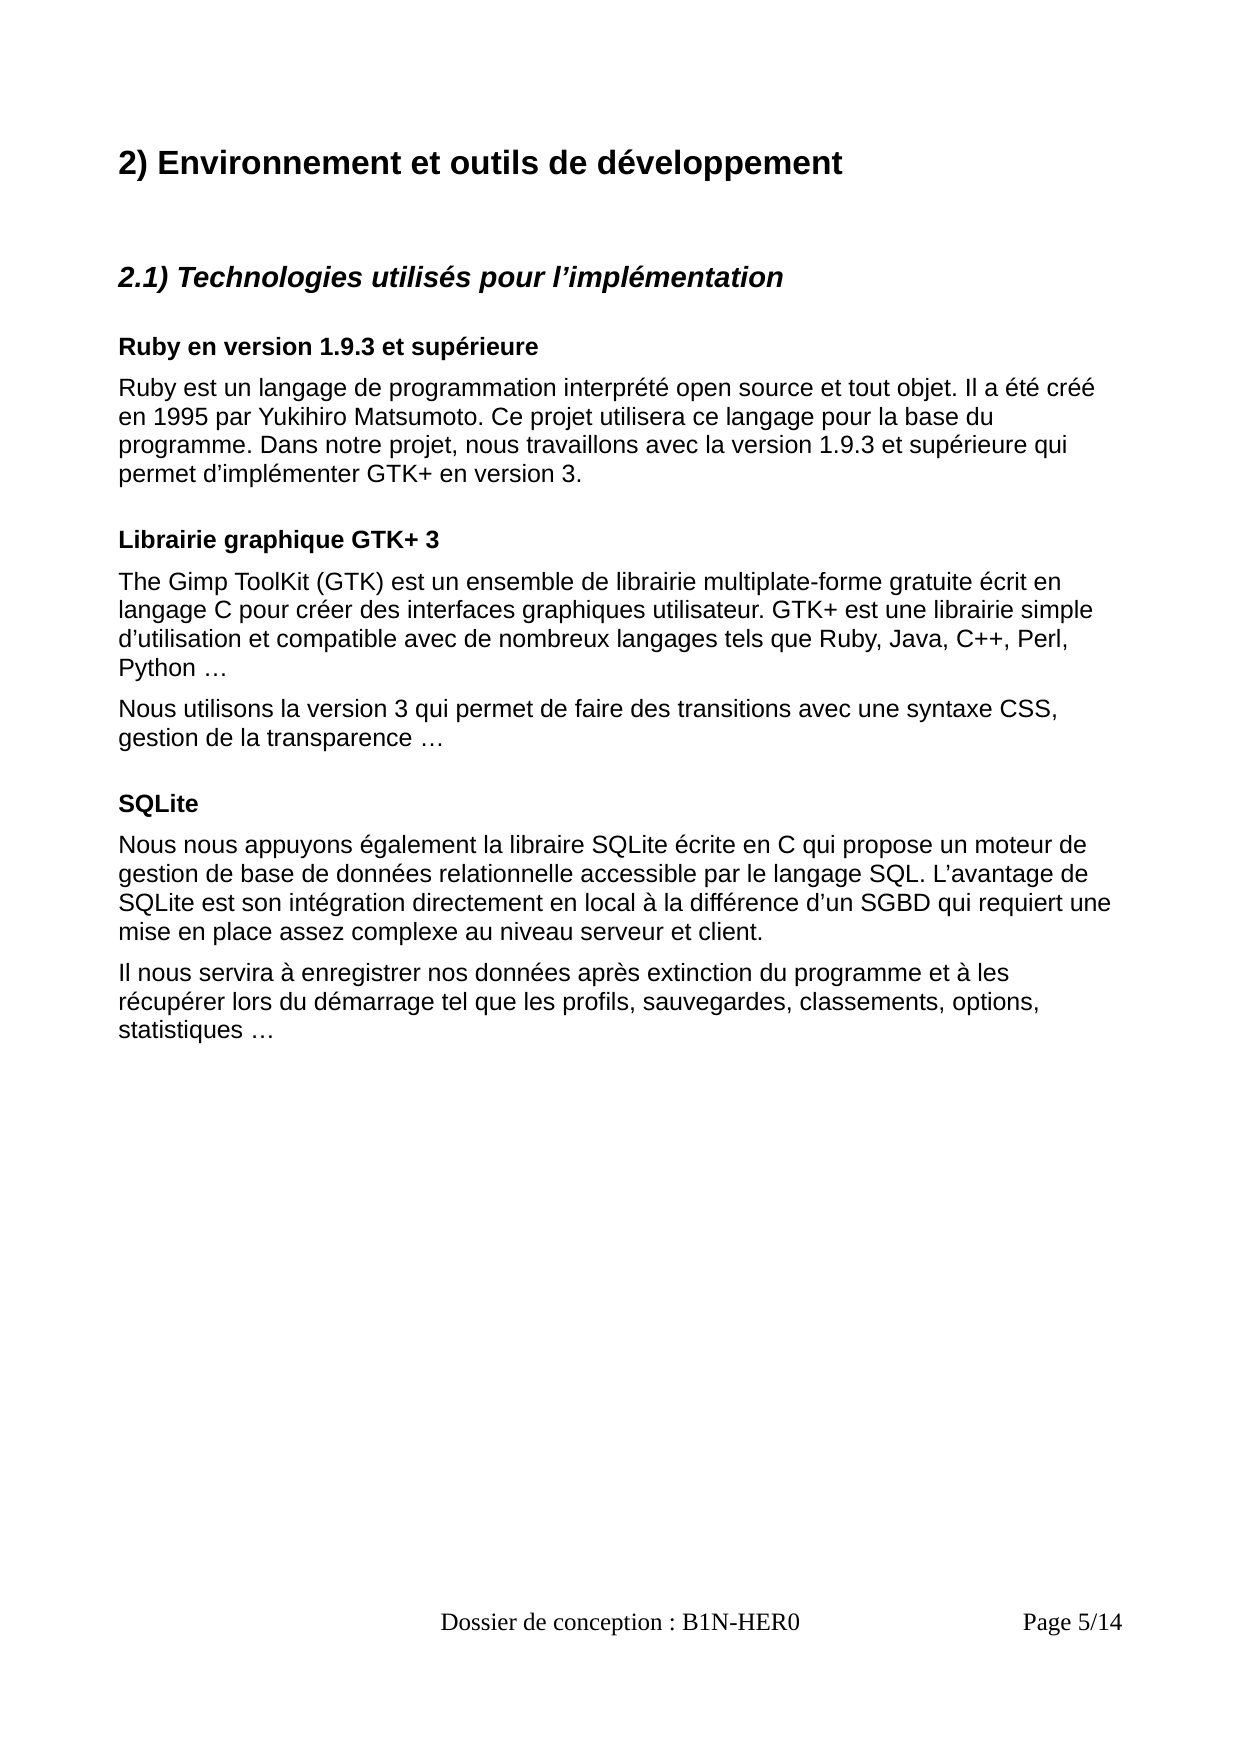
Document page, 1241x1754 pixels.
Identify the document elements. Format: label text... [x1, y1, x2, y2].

text Nous utilisons la version 3 qui permet de faire des transitions avec une syntaxe CSS, gestion de la transparence … [118, 694, 1122, 752]
text Ruby est un langage de programmation interprété open source et tout objet. Il a été créé en 1995 par Yukihiro Matsumoto. Ce projet utilisera ce langage pour la base du programme. Dans notre projet, nous travaillons avec la version 1.9.3 et supérieure qui permet d’implémenter GTK+ en version 3. [118, 373, 1122, 488]
text Nous nous appuyons également la libraire SQLite écrite en C qui propose un moteur de gestion de base de données relationnelle accessible par le langage SQL. L’avantage de SQLite est son intégration directement en local à la différence d’un SGBD qui requiert une mise en place assez complexe au niveau serveur et client. [118, 830, 1122, 945]
subtitle 2.1) Technologies utilisés pour l’implémentation [118, 261, 1122, 294]
text Il nous servira à enregistrer nos données après extinction du programme et à les récupérer lors du démarrage tel que les profils, sauvegardes, classements, options, statistiques … [118, 958, 1122, 1044]
subtitle SQLite [118, 789, 1122, 818]
subtitle Librairie graphique GTK+ 3 [118, 525, 1122, 554]
subtitle Ruby en version 1.9.3 et supérieure [118, 332, 1122, 360]
subtitle 2) Environnement et outils de développement [118, 143, 1122, 182]
text The Gimp ToolKit (GTK) est un ensemble de librairie multiplate-forme gratuite écrit en langage C pour créer des interfaces graphiques utilisateur. GTK+ est une librairie simple d’utilisation et compatible avec de nombreux langages tels que Ruby, Java, C++, Perl, Python … [118, 567, 1122, 682]
